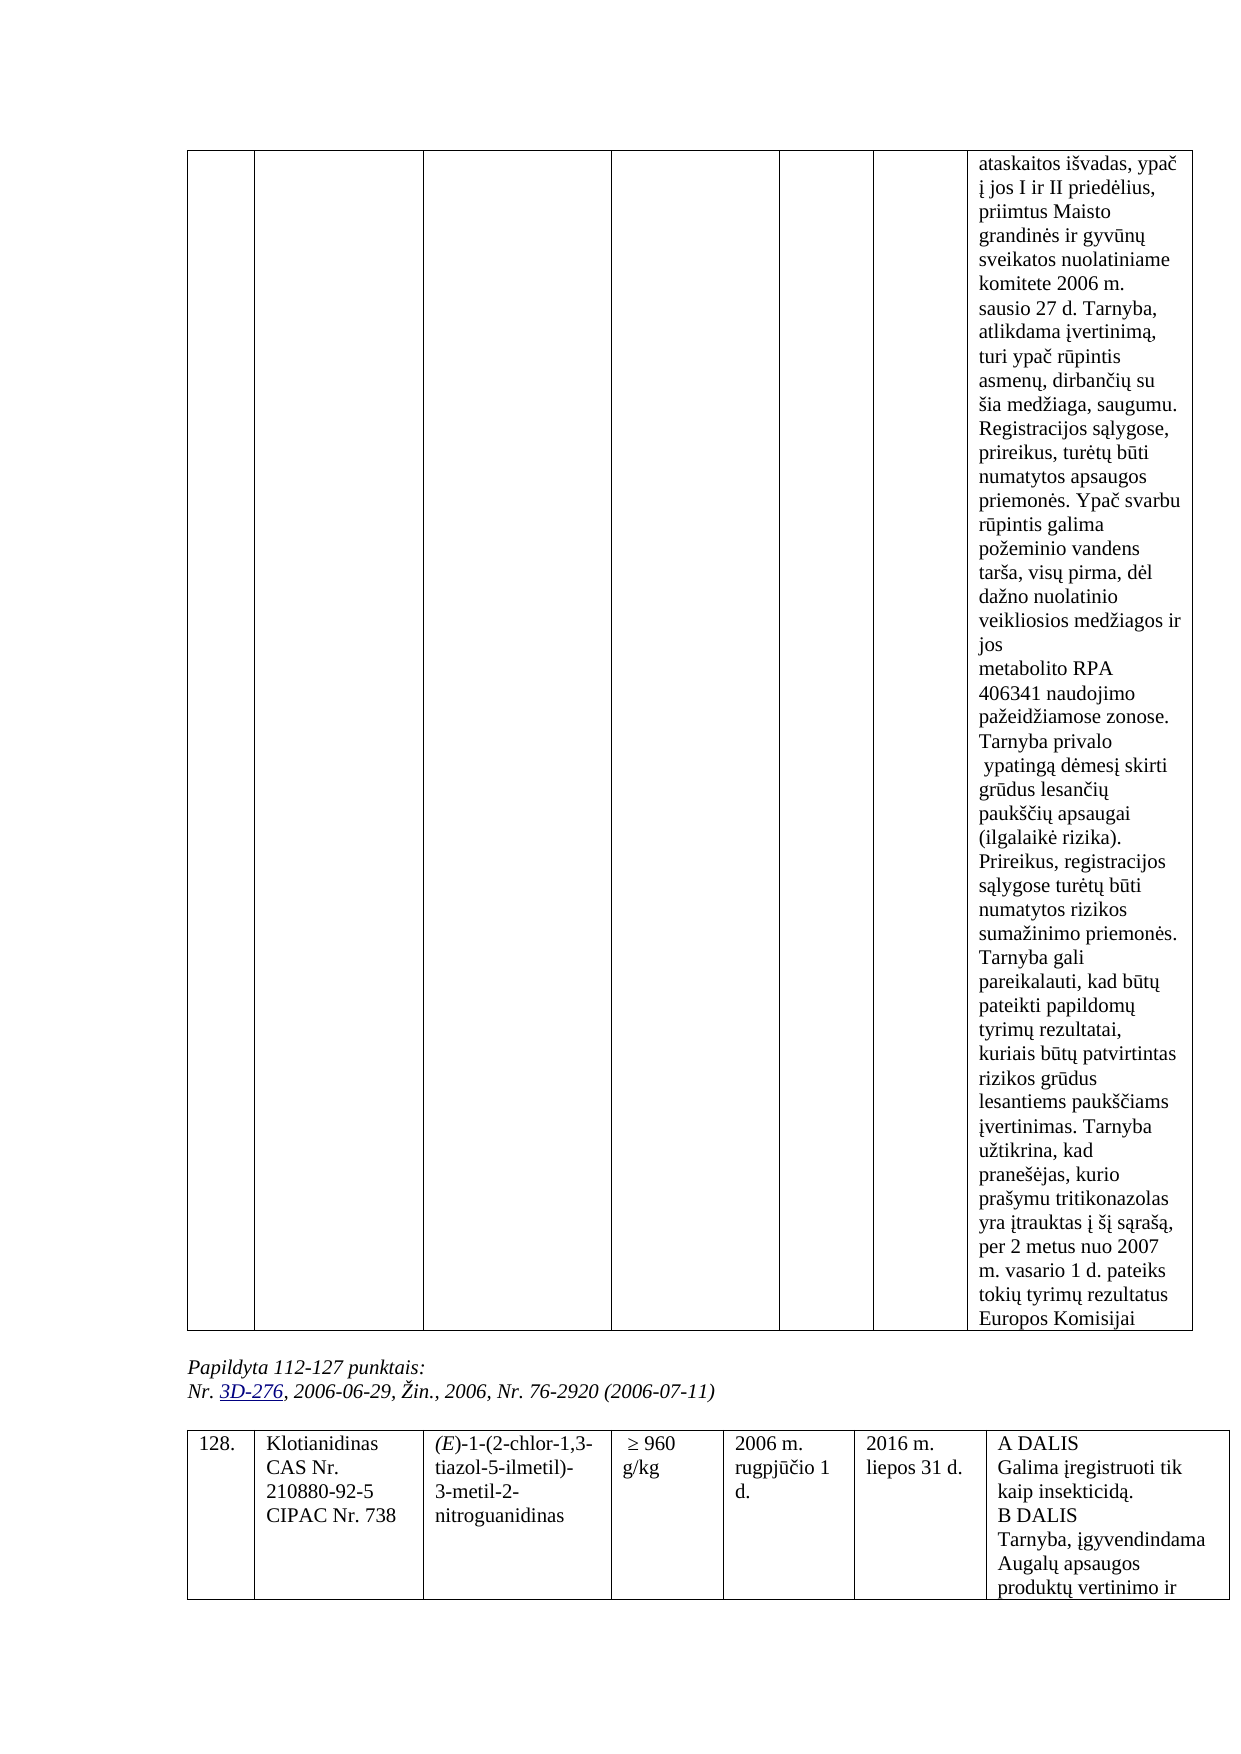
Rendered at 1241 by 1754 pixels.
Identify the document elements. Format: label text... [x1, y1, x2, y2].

table_header Klotianidinas CAS Nr. 210880-92-5 CIPAC Nr. 738 [255, 1431, 423, 1599]
table_header ≥ 960 g/kg [612, 1431, 723, 1599]
table_header 2006 m. rugpjūčio 1 d. [724, 1431, 854, 1599]
table_cell ataskaitos išvadas, ypač į jos I ir II priedėlius, priimtus Maisto grandinės ir gyvūnų sveikatos nuolatiniame komitete 2006 m. sausio 27 d. Tarnyba, atlikdama įvertinimą, turi ypač rūpintis asmenų, dirbančių su šia medžiaga, saugumu. Registracijos sąlygose, prireikus, turėtų būti numatytos apsaugos priemonės. Ypač svarbu rūpintis galima požeminio vandens tarša, visų pirma, dėl dažno nuolatinio veikliosios medžiagos ir jos metabolito RPA 406341 naudojimo pažeidžiamose zonose. Tarnyba privalo ypatingą dėmesį skirti grūdus lesančių paukščių apsaugai (ilgalaikė rizika). Prireikus, registracijos sąlygose turėtų būti numatytos rizikos sumažinimo priemonės. Tarnyba gali pareikalauti, kad būtų pateikti papildomų tyrimų rezultatai, kuriais būtų patvirtintas rizikos grūdus lesantiems paukščiams įvertinimas. Tarnyba užtikrina, kad pranešėjas, kurio prašymu tritikonazolas yra įtrauktas į šį sąrašą, per 2 metus nuo 2007 m. vasario 1 d. pateiks tokių tyrimų rezultatus Europos Komisijai [968, 151, 1192, 1330]
text Nr. 3D-276, 2006-06-29, Žin., 2006, Nr. 76-2920 (2006-07-11) [187, 1379, 1053, 1403]
table_cell [612, 151, 779, 1330]
table_cell [255, 151, 423, 1330]
table_cell [188, 151, 254, 1330]
table_header (E)-1-(2-chlor-1,3-tiazol-5-ilmetil)- 3-metil-2-nitroguanidinas [424, 1431, 611, 1599]
table_header A DALIS Galima įregistruoti tik kaip insekticidą. B DALIS Tarnyba, įgyvendindama Augalų apsaugos produktų vertinimo ir [987, 1431, 1229, 1599]
table_cell [780, 151, 873, 1330]
table_header 2016 m. liepos 31 d. [855, 1431, 986, 1599]
table_header 128. [188, 1431, 254, 1599]
table_cell [424, 151, 611, 1330]
text Papildyta 112-127 punktais: [187, 1355, 1053, 1379]
table_cell [874, 151, 967, 1330]
